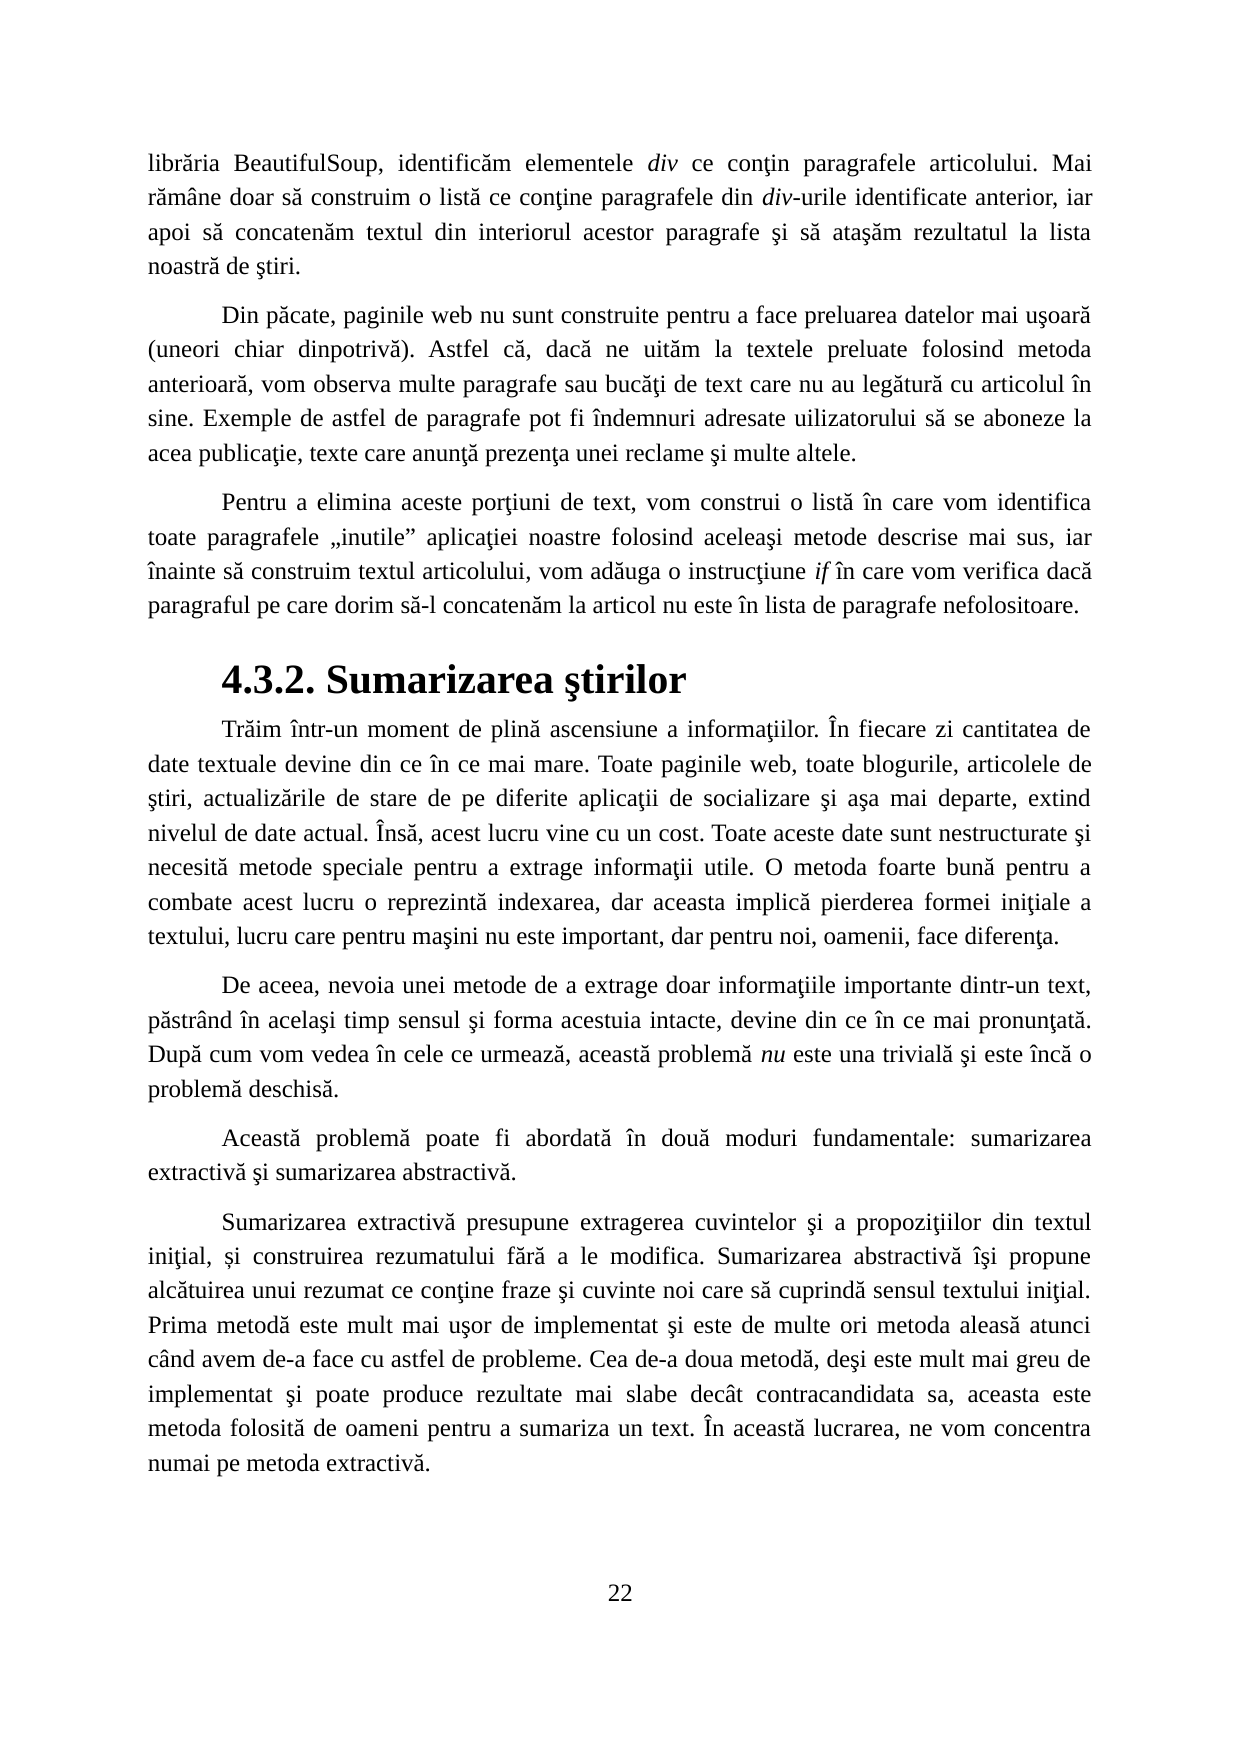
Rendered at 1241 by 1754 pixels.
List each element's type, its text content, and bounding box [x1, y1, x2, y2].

text Din păcate, paginile web nu sunt construite pentru a face preluarea datelor mai uşoară (uneori chiar dinpotrivă). Astfel că, dacă ne uităm la textele preluate folosind metoda anterioară, vom observa multe paragrafe sau bucăţi de text care nu au legătură cu articolul în sine. Exemple de astfel de paragrafe pot fi îndemnuri adresate uilizatorului să se aboneze la acea publicaţie, texte care anunţă prezenţa unei reclame şi multe altele. [148, 300, 1093, 467]
text Această problemă poate fi abordată în două moduri fundamentale: sumarizarea extractivă şi sumarizarea abstractivă. [148, 1123, 1093, 1186]
text Sumarizarea extractivă presupune extragerea cuvintelor şi a propoziţiilor din textul iniţial, și construirea rezumatului fără a le modifica. Sumarizarea abstractivă îşi propune alcătuirea unui rezumat ce conţine fraze şi cuvinte noi care să cuprindă sensul textului iniţial. Prima metodă este mult mai uşor de implementat şi este de multe ori metoda aleasă atunci când avem de-a face cu astfel de probleme. Cea de-a doua metodă, deşi este mult mai greu de implementat şi poate produce rezultate mai slabe decât contracandidata sa, aceasta este metoda folosită de oameni pentru a sumariza un text. În această lucrarea, ne vom concentra numai pe metoda extractivă. [148, 1207, 1093, 1477]
text librăria BeautifulSoup, identificăm elementele div ce conţin paragrafele articolului. Mai rămâne doar să construim o listă ce conţine paragrafele din div-urile identificate anterior, iar apoi să concatenăm textul din interiorul acestor paragrafe şi să ataşăm rezultatul la lista noastră de ştiri. [148, 148, 1093, 280]
text Trăim într-un moment de plină ascensiune a informaţiilor. În fiecare zi cantitatea de date textuale devine din ce în ce mai mare. Toate paginile web, toate blogurile, articolele de ştiri, actualizările de stare de pe diferite aplicaţii de socializare şi aşa mai departe, extind nivelul de date actual. Însă, acest lucru vine cu un cost. Toate aceste date sunt nestructurate şi necesită metode speciale pentru a extrage informaţii utile. O metoda foarte bună pentru a combate acest lucru o reprezintă indexarea, dar aceasta implică pierderea formei iniţiale a textului, lucru care pentru maşini nu este important, dar pentru noi, oamenii, face diferenţa. [148, 714, 1093, 950]
subtitle 4.3.2. Sumarizarea ştirilor [148, 654, 1093, 702]
text De aceea, nevoia unei metode de a extrage doar informaţiile importante dintr-un text, păstrând în acelaşi timp sensul şi forma acestuia intacte, devine din ce în ce mai pronunţată. După cum vom vedea în cele ce urmează, această problemă nu este una trivială şi este încă o problemă deschisă. [148, 971, 1093, 1103]
text Pentru a elimina aceste porţiuni de text, vom construi o listă în care vom identifica toate paragrafele „inutile” aplicaţiei noastre folosind aceleaşi metode descrise mai sus, iar înainte să construim textul articolului, vom adăuga o instrucţiune if în care vom verifica dacă paragraful pe care dorim să-l concatenăm la articol nu este în lista de paragrafe nefolositoare. [148, 487, 1093, 619]
